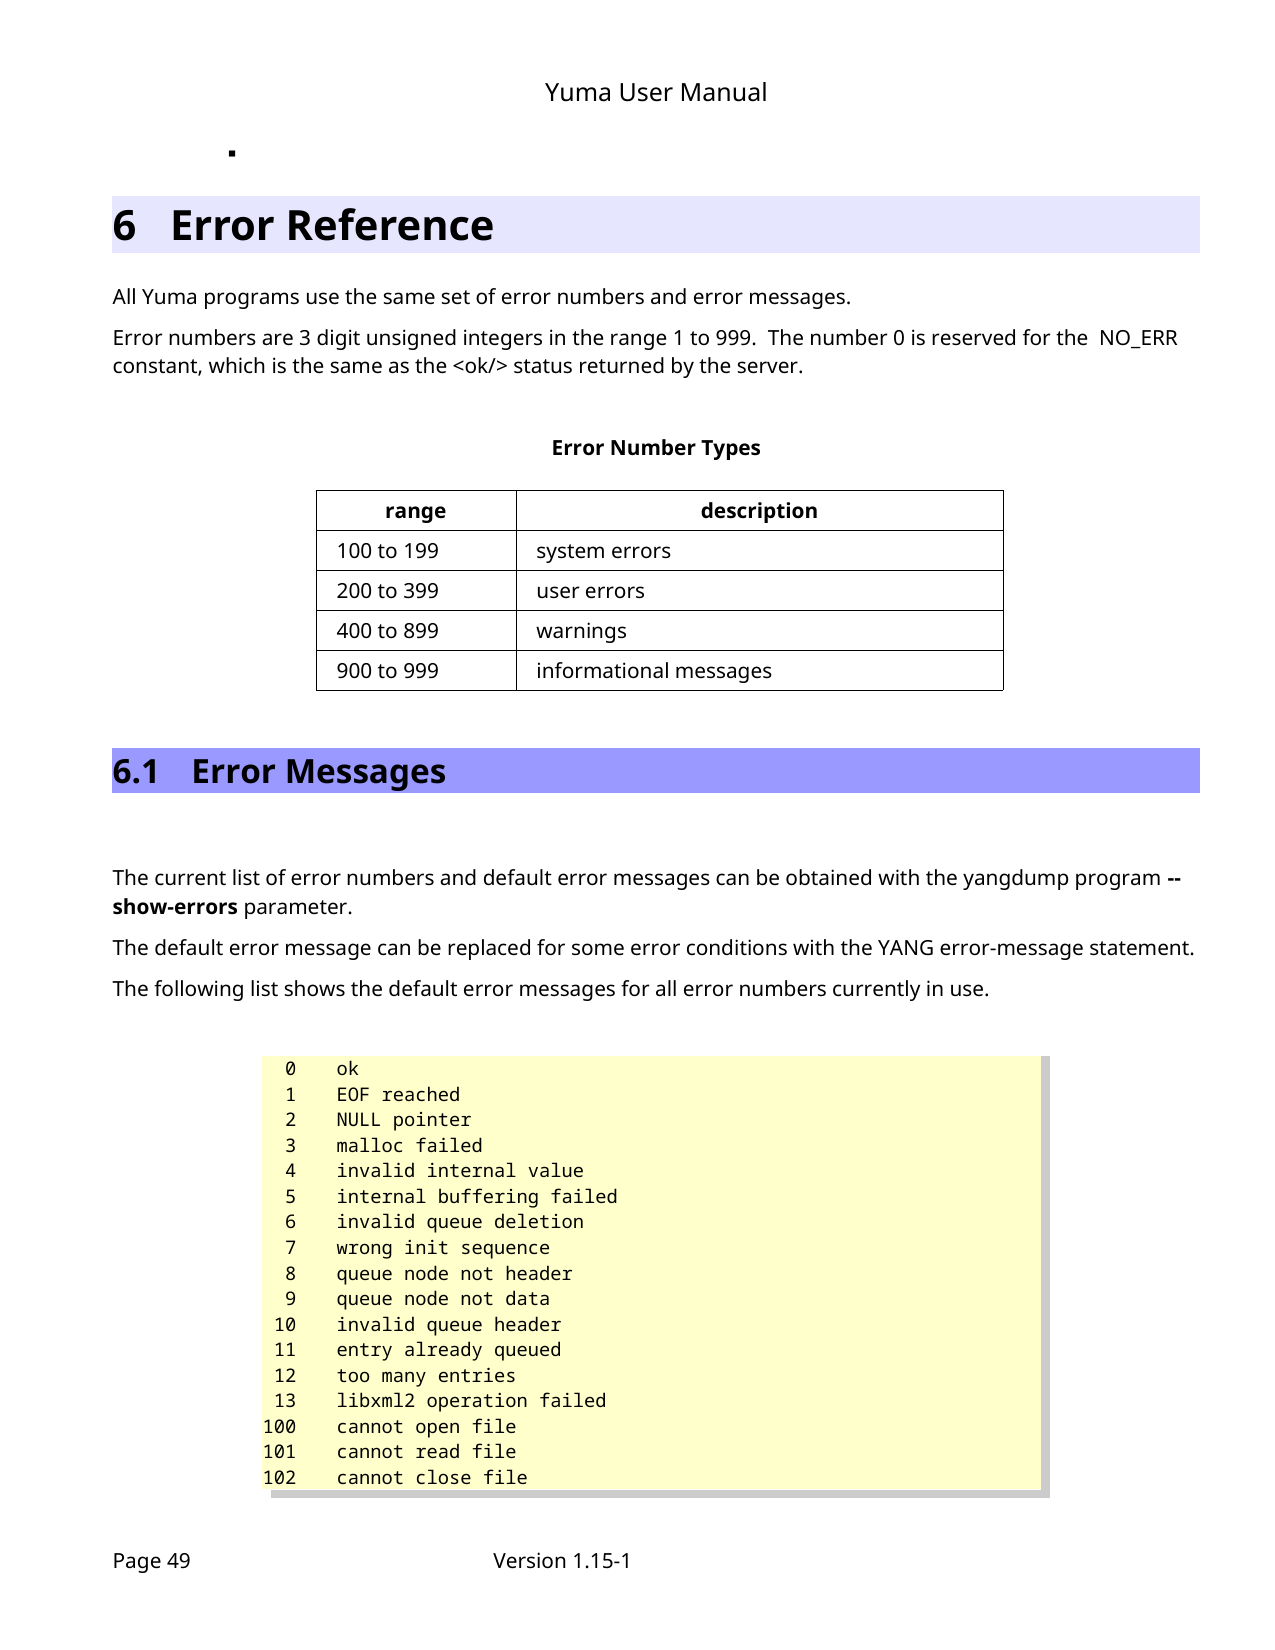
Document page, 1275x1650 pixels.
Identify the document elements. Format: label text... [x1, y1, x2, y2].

text 8 queue node not header [262, 1260, 1041, 1285]
subtitle Error Messages [112, 748, 1200, 793]
text 1 EOF reached [262, 1081, 1041, 1107]
text 102 cannot close file [262, 1464, 1041, 1489]
text 101 cannot read file [262, 1438, 1041, 1464]
table_cell 100 to 199 [317, 531, 516, 570]
text All Yuma programs use the same set of error numbers and error messages. [112, 282, 1200, 311]
table_cell system errors [517, 531, 1003, 570]
text 5 internal buffering failed [262, 1183, 1041, 1209]
text 11 entry already queued [262, 1336, 1041, 1362]
subtitle Error Number Types [127, 433, 1185, 462]
text 12 too many entries [262, 1362, 1041, 1387]
table_header range [317, 491, 516, 530]
text 7 wrong init sequence [262, 1234, 1041, 1260]
table_cell 200 to 399 [317, 571, 516, 610]
table_cell 900 to 999 [317, 651, 516, 690]
text 13 libxml2 operation failed [262, 1387, 1041, 1413]
text 0 ok [262, 1056, 1041, 1081]
table_cell informational messages [517, 651, 1003, 690]
text 10 invalid queue header [262, 1311, 1041, 1336]
subtitle Error Reference [112, 196, 1200, 253]
table_cell warnings [517, 611, 1003, 650]
text The current list of error numbers and default error messages can be obtained with the yangdump program --show-errors parameter. [112, 863, 1200, 920]
text Error numbers are 3 digit unsigned integers in the range 1 to 999. The number 0 is reserved for the NO_ERR constant, which is the same as the <ok/> status returned by the server. [112, 323, 1200, 380]
text 100 cannot open file [262, 1413, 1041, 1438]
text The following list shows the default error messages for all error numbers currently in use. [112, 974, 1200, 1002]
table_cell 400 to 899 [317, 611, 516, 650]
table_cell user errors [517, 571, 1003, 610]
text 3 malloc failed [262, 1132, 1041, 1158]
table_header description [517, 491, 1003, 530]
text 9 queue node not data [262, 1285, 1041, 1311]
text 2 NULL pointer [262, 1107, 1041, 1132]
text 4 invalid internal value [262, 1158, 1041, 1183]
text 6 invalid queue deletion [262, 1209, 1041, 1234]
text The default error message can be replaced for some error conditions with the YANG error-message statement. [112, 933, 1200, 961]
